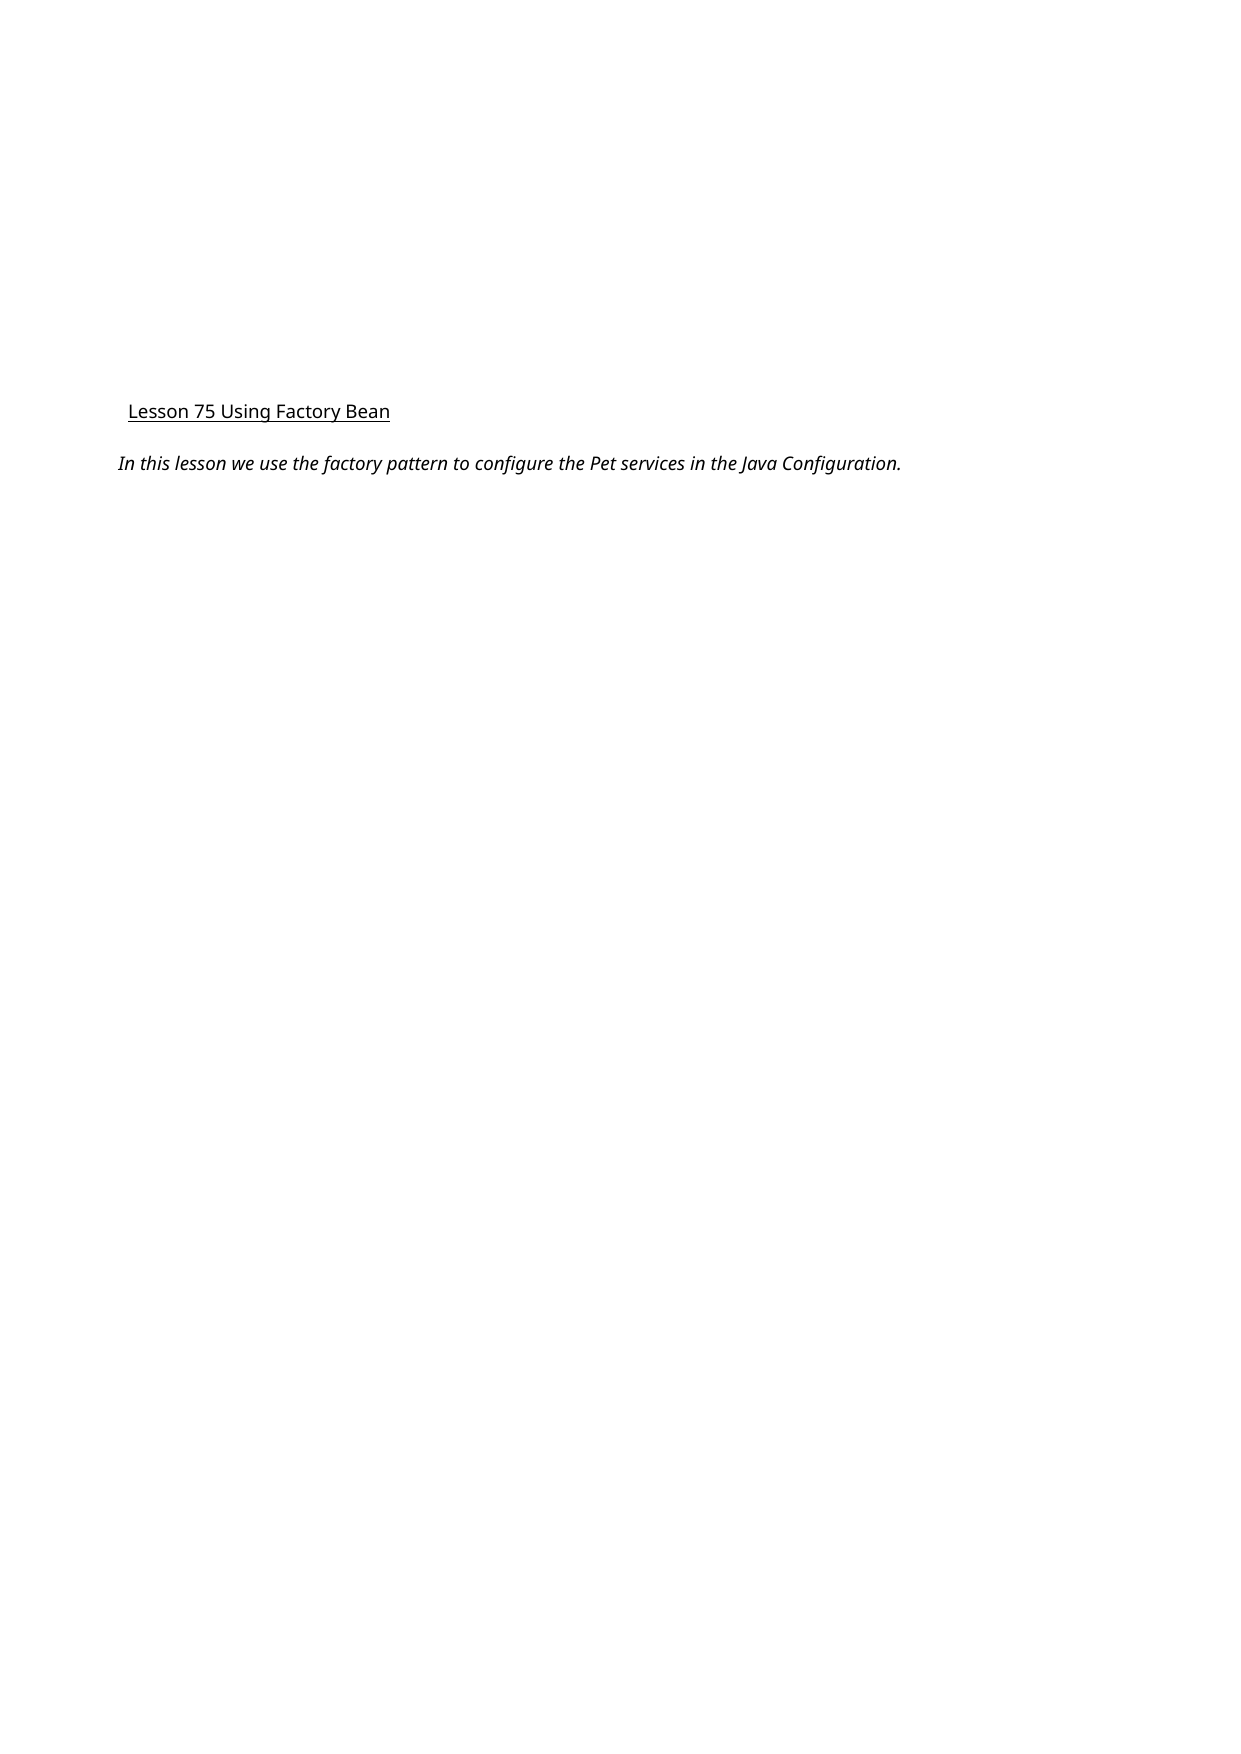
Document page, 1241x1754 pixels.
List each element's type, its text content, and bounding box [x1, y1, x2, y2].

text Lesson 75 Using Factory Bean [118, 399, 1122, 424]
text In this lesson we use the factory pattern to configure the Pet services in the Java Configuration. [118, 450, 1122, 475]
